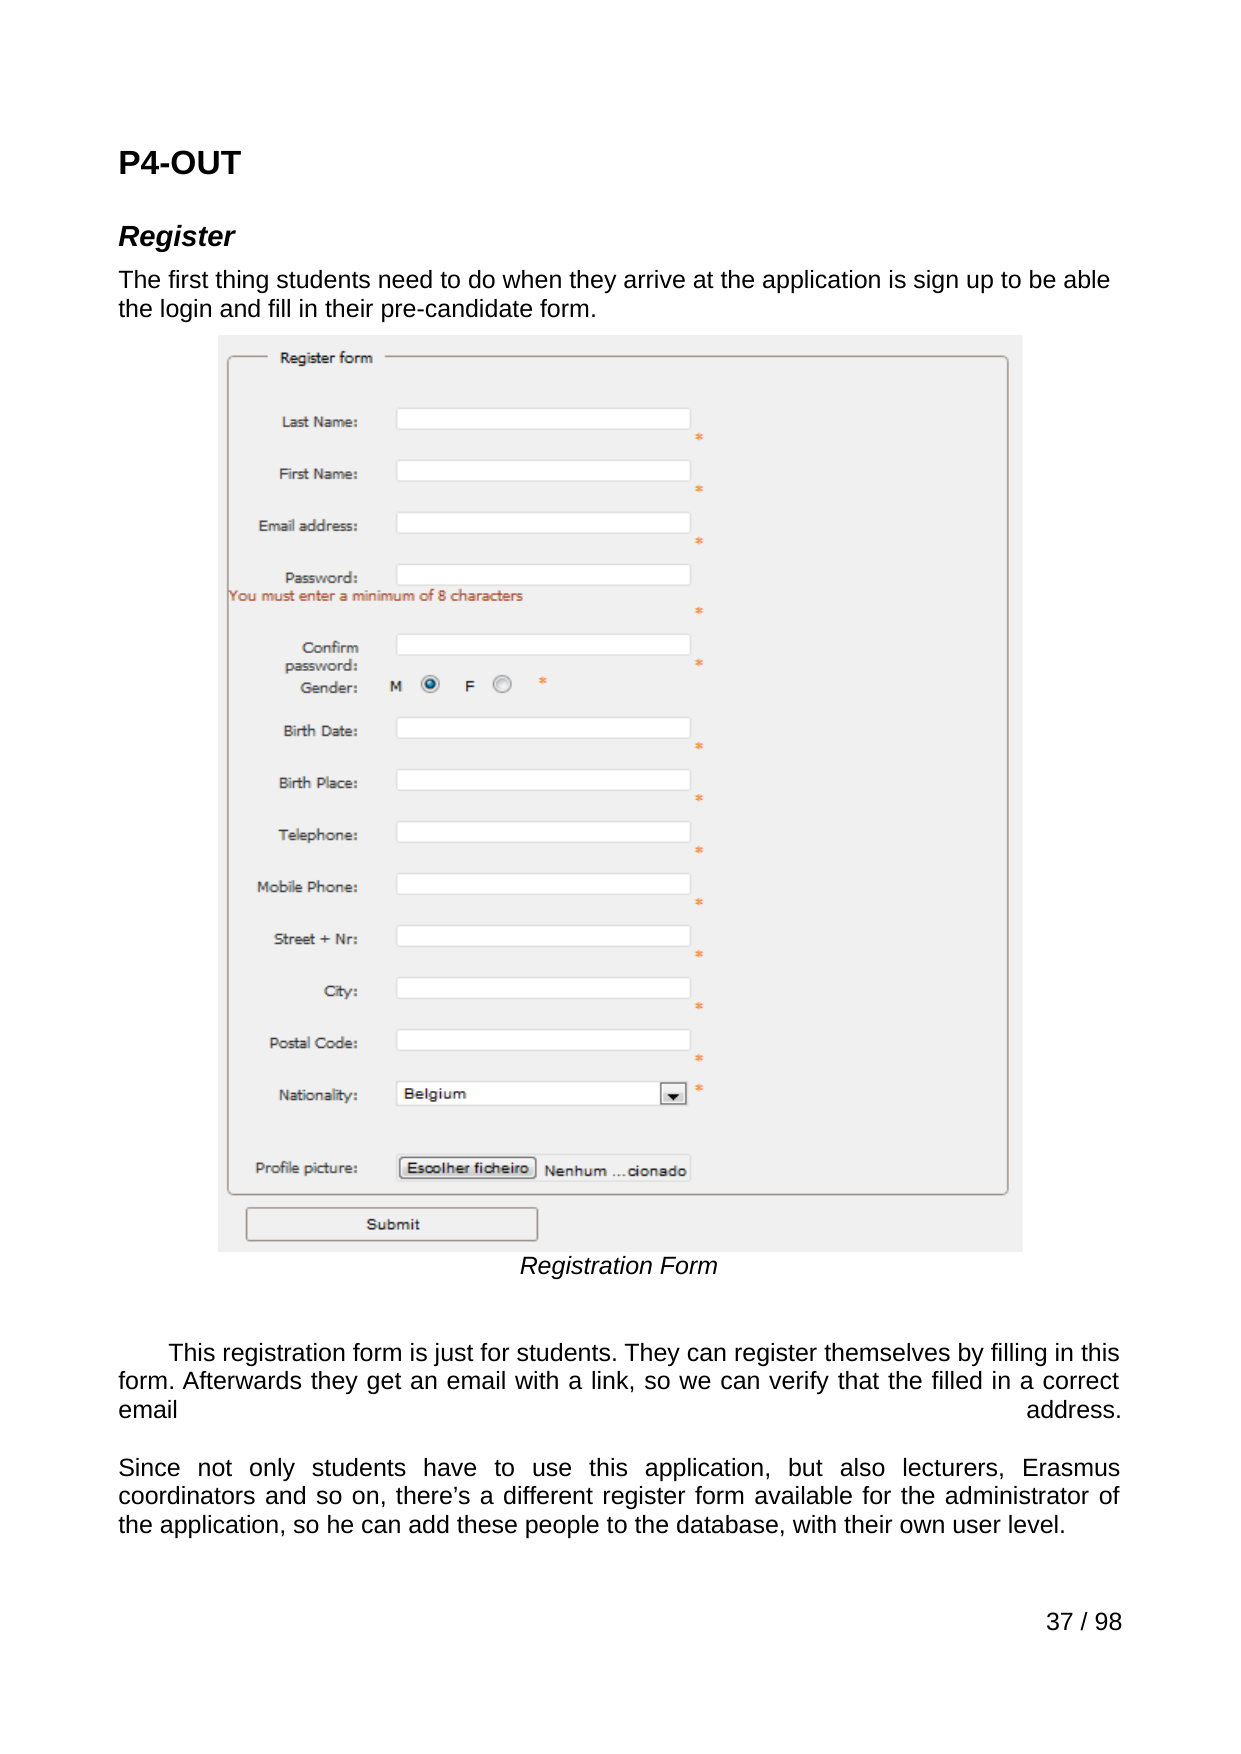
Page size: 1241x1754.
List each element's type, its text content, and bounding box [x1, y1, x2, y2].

text The first thing students need to do when they arrive at the application is sign up to be able the login and fill in their pre-candidate form. [118, 265, 1122, 323]
picture [218, 335, 1023, 1252]
text Registration Form [218, 1252, 1022, 1280]
text This registration form is just for students. They can register themselves by filling in this form. Afterwards they get an email with a link, so we can verify that the filled in a correct email address. Since not only students have to use this application, but also lecturers, Erasmus coordinators and so on, there’s a different register form available for the administrator of the application, so he can add these people to the database, with their own user level. [118, 1338, 1122, 1539]
subtitle Register [118, 219, 1122, 253]
subtitle P4-OUT [118, 143, 1122, 182]
